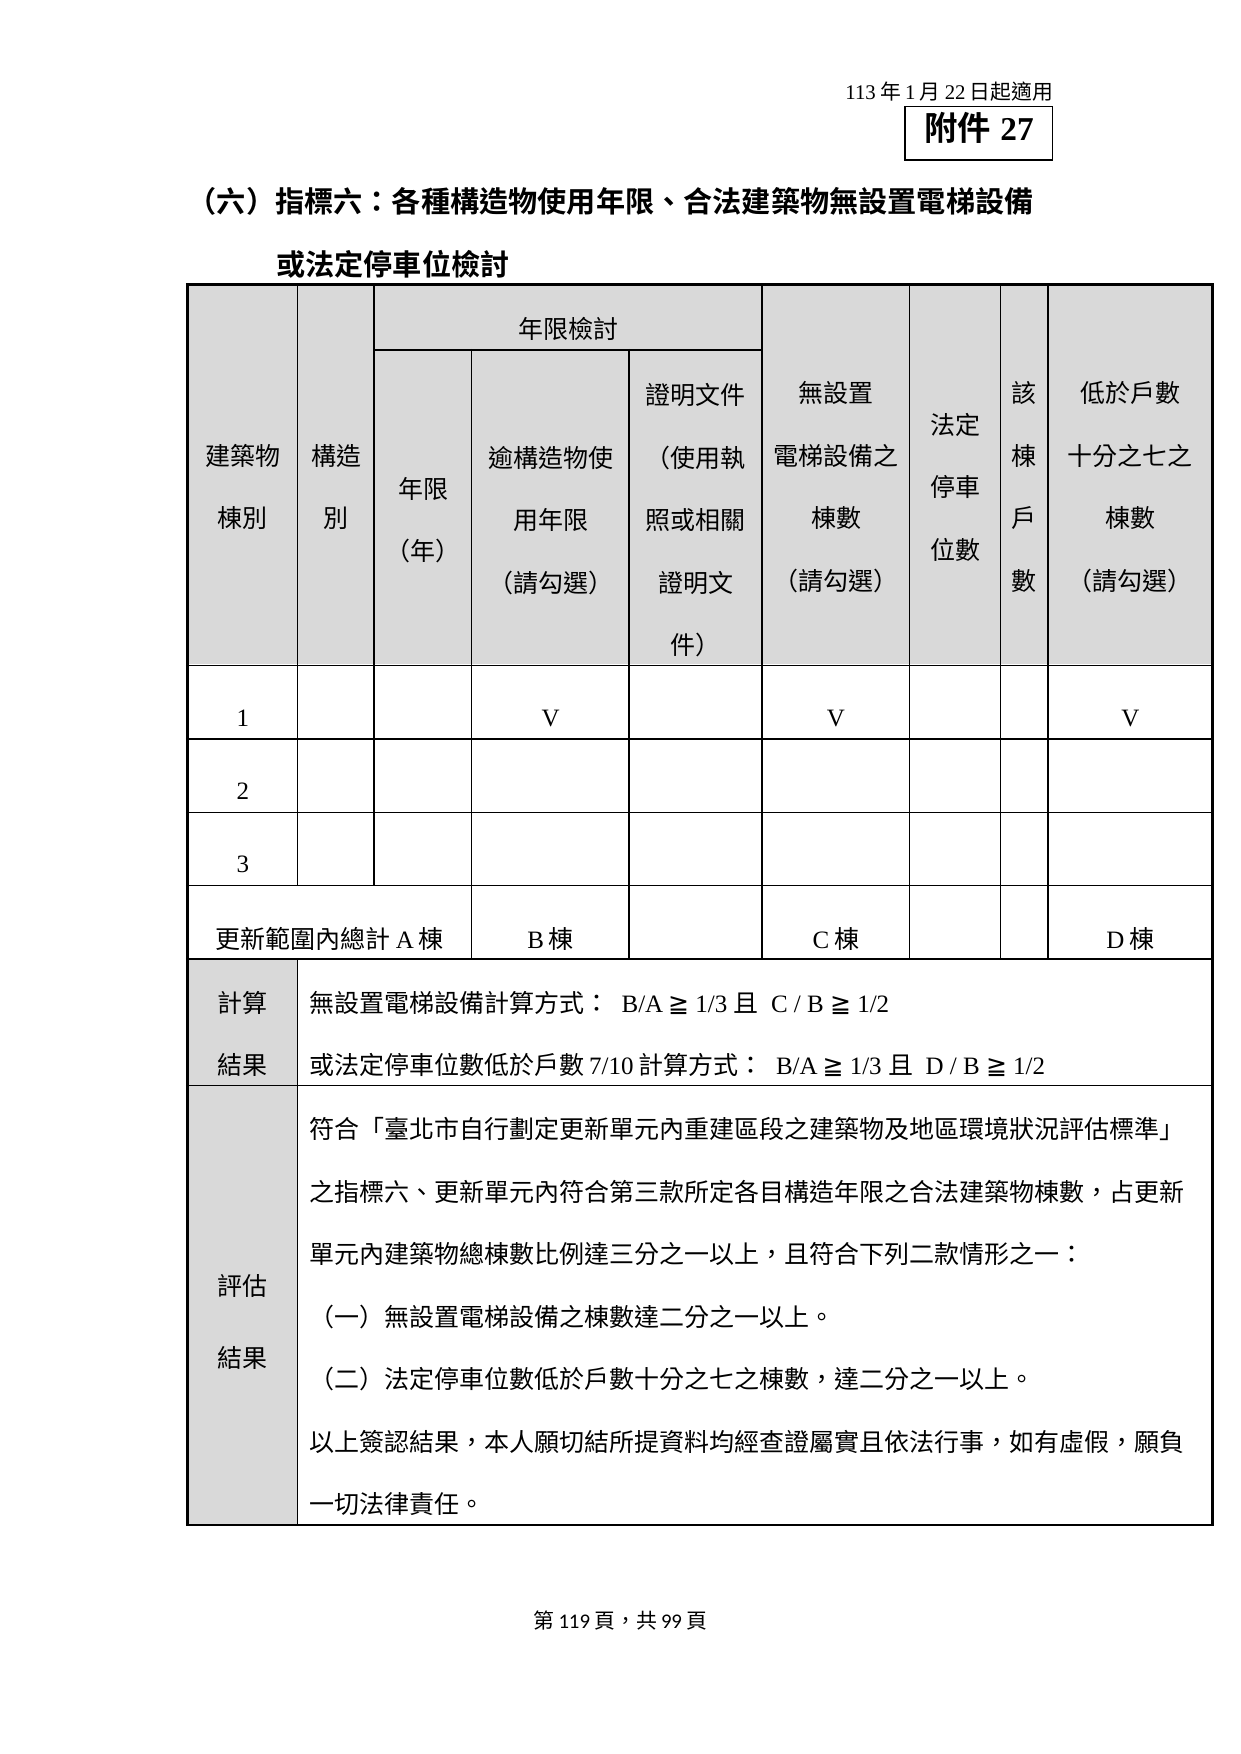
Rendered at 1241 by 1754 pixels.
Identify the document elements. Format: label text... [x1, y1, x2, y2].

table_cell [375, 740, 471, 811]
table_cell [1049, 740, 1211, 811]
table_cell 符合「臺北市自行劃定更新單元內重建區段之建築物及地區環境狀況評估標準」之指標六、更新單元內符合第三款所定各目構造年限之合法建築物棟數，占更新單元內建築物總棟數比例達三分之一以上，且符合下列二款情形之一： （一）無設置電梯設備之棟數達二分之一以上。 （二）法定停車位數低於戶數十分之七之棟數，達二分之一以上。 以上簽認結果，本人願切結所提資料均經查證屬實且依法行事，如有虛假，願負一切法律責任。 [298, 1086, 1211, 1524]
text （六）指標六：各種構造物使用年限、合法建築物無設置電梯設備或法定停車位檢討 [187, 158, 1053, 283]
table_cell [910, 666, 1000, 738]
table_cell [630, 813, 761, 885]
table_cell V [763, 666, 909, 738]
table_cell [375, 813, 471, 885]
table_cell [472, 813, 628, 885]
table_cell [298, 813, 373, 885]
table_cell [910, 740, 1000, 811]
table_cell 2 [189, 740, 297, 811]
table_cell [1001, 886, 1047, 958]
table_cell V [1049, 666, 1211, 738]
table_header 低於戶數 十分之七之棟數 （請勾選） [1049, 286, 1211, 664]
table_cell [1001, 740, 1047, 811]
table_cell 無設置電梯設備計算方式： B/A ≧ 1/3 且 C / B ≧ 1/2 或法定停車位數低於戶數7/10計算方式： B/A ≧ 1/3 且 D / B ≧ 1/2 [298, 960, 1211, 1085]
table_header 構造別 [298, 286, 373, 664]
table_cell V [472, 666, 628, 738]
table_cell [298, 740, 373, 811]
table_cell D棟 [1049, 886, 1211, 958]
table_header 該棟戶數 [1001, 286, 1047, 664]
table_cell [298, 666, 373, 738]
table_cell [763, 813, 909, 885]
table_cell [910, 886, 1000, 958]
table_cell [630, 740, 761, 811]
table_cell 更新範圍內總計A棟 [189, 886, 471, 958]
table_header 年限檢討 [375, 286, 761, 349]
table_cell C棟 [763, 886, 909, 958]
table_cell [1001, 813, 1047, 885]
table_cell [763, 740, 909, 811]
table_cell [630, 886, 761, 958]
table_cell 3 [189, 813, 297, 885]
table_cell 評估 結果 [189, 1086, 297, 1524]
table_cell [630, 666, 761, 738]
table_cell [1049, 813, 1211, 885]
table_cell 計算 結果 [189, 960, 297, 1085]
table_header 無設置 電梯設備之棟數 （請勾選） [763, 286, 909, 664]
table_header 建築物 棟別 [189, 286, 297, 664]
table_cell 1 [189, 666, 297, 738]
table_cell 逾構造物使用年限 （請勾選） [472, 351, 628, 664]
table_cell 年限 （年） [375, 351, 471, 664]
table_cell B棟 [472, 886, 628, 958]
table_header 法定 停車 位數 [910, 286, 1000, 664]
table_cell [1001, 666, 1047, 738]
table_cell [375, 666, 471, 738]
table_cell [472, 740, 628, 811]
table_cell 證明文件 （使用執照或相關證明文件） [630, 351, 761, 664]
table_cell [910, 813, 1000, 885]
